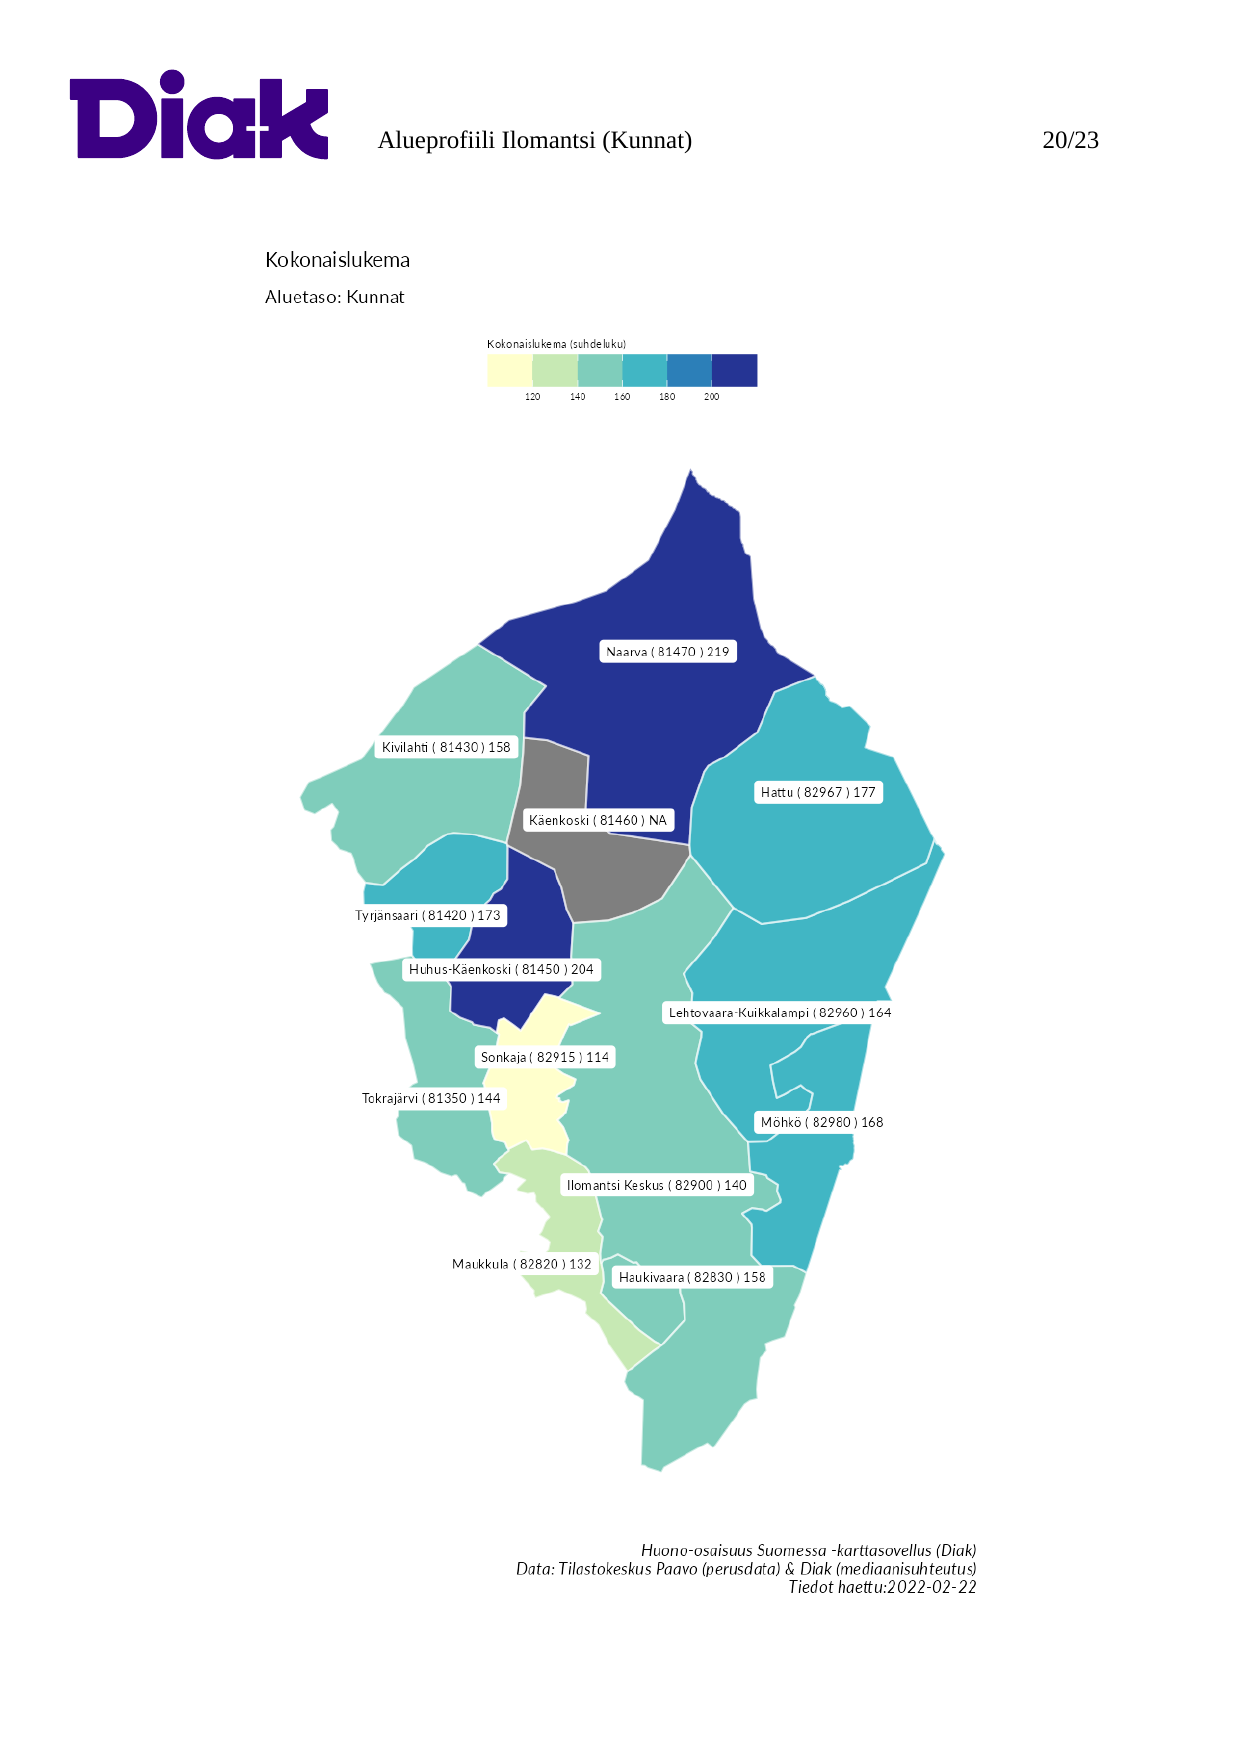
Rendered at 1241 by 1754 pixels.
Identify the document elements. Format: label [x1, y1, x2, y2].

picture [61, 196, 1179, 1651]
